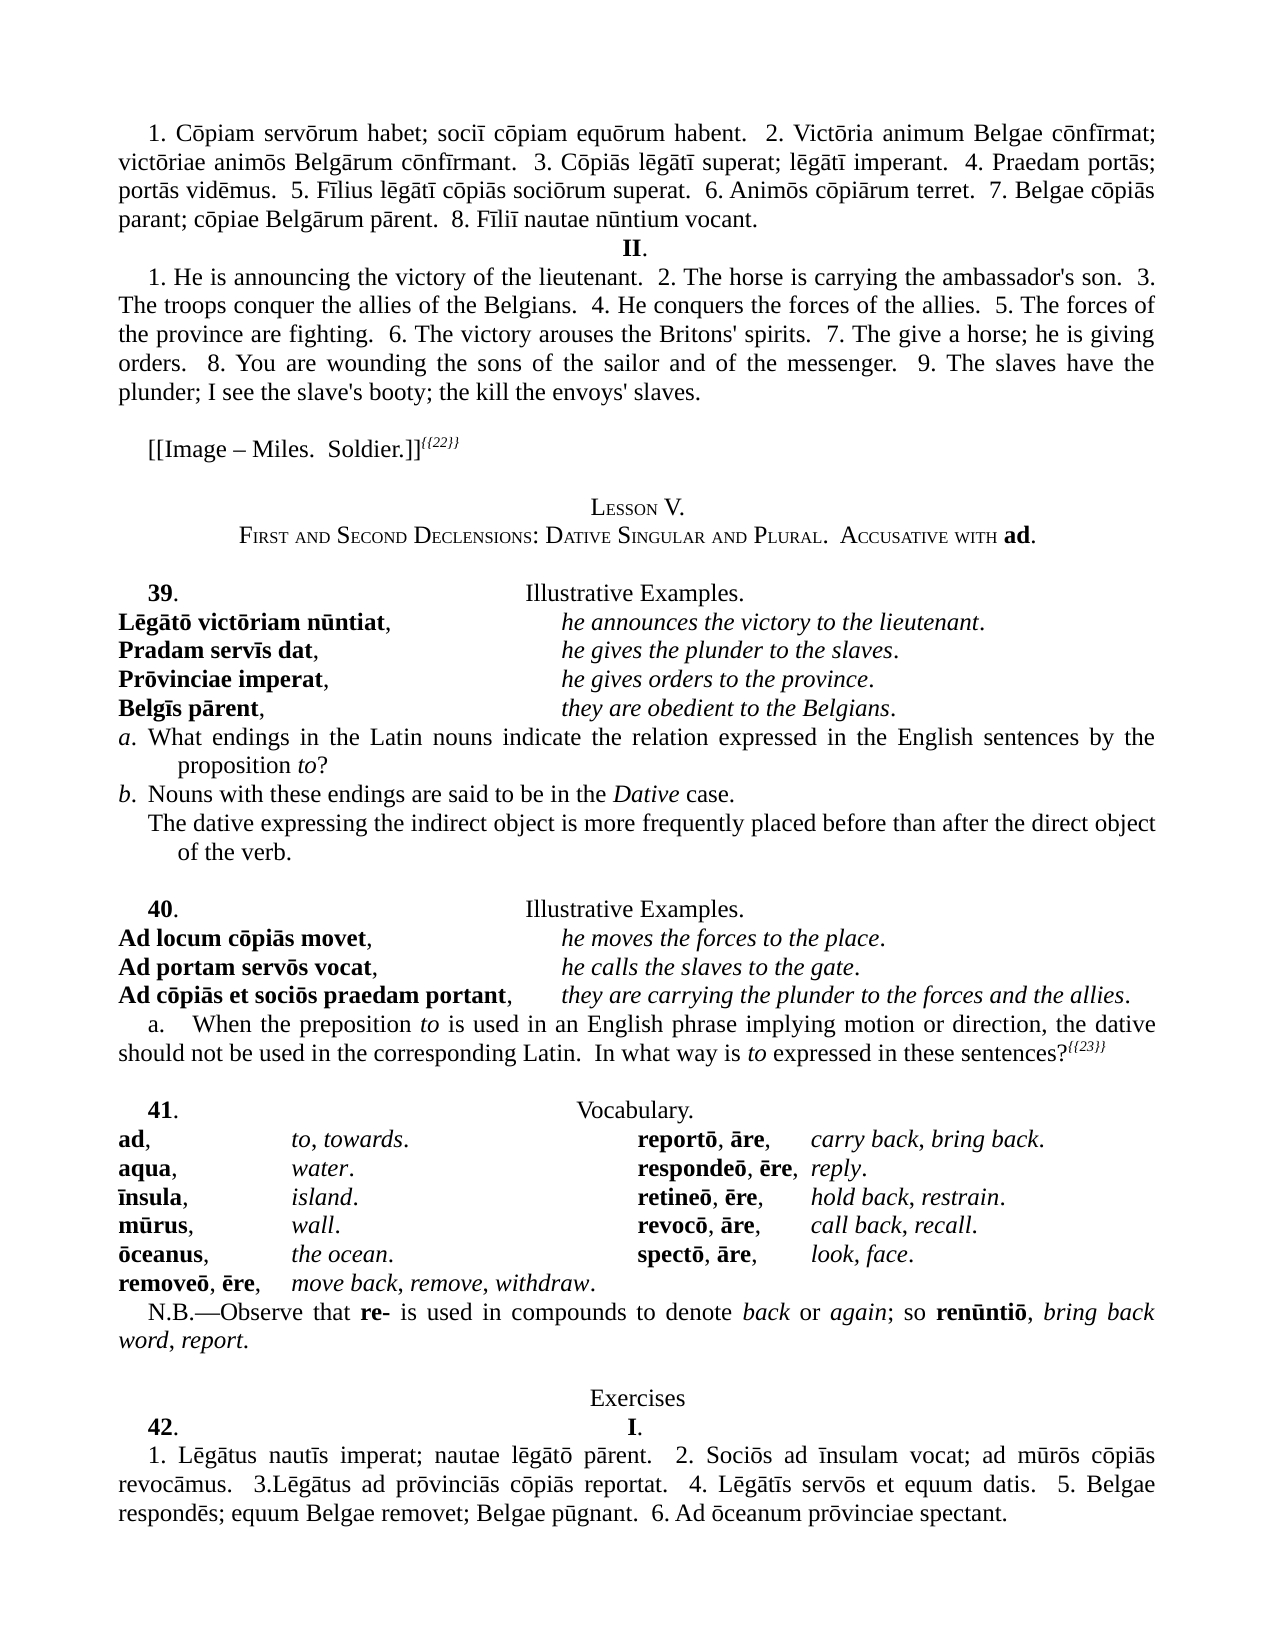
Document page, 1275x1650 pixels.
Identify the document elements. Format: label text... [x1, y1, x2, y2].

text 1. He is announcing the victory of the lieutenant. 2. The horse is carrying the ambassador's son. 3. The troops conquer the allies of the Belgians. 4. He conquers the forces of the allies. 5. The forces of the province are fighting. 6. The victory arouses the Britons' spirits. 7. The give a horse; he is giving orders. 8. You are wounding the sons of the sailor and of the messenger. 9. The slaves have the plunder; I see the slave's booty; the kill the envoys' slaves. [118, 262, 1157, 406]
text ōceanus, the ocean. [118, 1239, 637, 1268]
text Lēgātō victōriam nūntiat, he announces the victory to the lieutenant. [118, 607, 1157, 636]
text revocō, āre, call back, recall. [637, 1211, 1157, 1239]
text First and Second Declensions: Dative Singular and Plural. Accusative with ad. [118, 521, 1157, 549]
text ad, to, towards. [118, 1124, 637, 1153]
text Lesson V. [118, 492, 1157, 521]
text b. Nouns with these endings are said to be in the Dative case. [118, 779, 1157, 808]
text spectō, āre, look, face. [637, 1239, 1157, 1268]
text 40. Illustrative Examples. [118, 894, 1157, 923]
text retineō, ēre, hold back, restrain. [637, 1182, 1157, 1211]
text Ad locum cōpiās movet, he moves the forces to the place. [118, 923, 1157, 952]
text īnsula, island. [118, 1182, 637, 1211]
text The dative expressing the indirect object is more frequently placed before than after the direct object of the verb. [118, 808, 1157, 866]
text Ad cōpiās et sociōs praedam portant, they are carrying the plunder to the forces and the allies. [118, 981, 1157, 1009]
text N.B.—Observe that re- is used in compounds to denote back or again; so renūntiō, bring back word, report. [118, 1297, 1157, 1354]
text reportō, āre, carry back, bring back. [637, 1124, 1157, 1153]
text aqua, water. [118, 1153, 637, 1182]
text removeō, ēre, move back, remove, withdraw. [118, 1268, 637, 1297]
text 1. Cōpiam servōrum habet; sociī cōpiam equōrum habent. 2. Victōria animum Belgae cōnfīrmat; victōriae animōs Belgārum cōnfīrmant. 3. Cōpiās lēgātī superat; lēgātī imperant. 4. Praedam portās; portās vidēmus. 5. Fīlius lēgātī cōpiās sociōrum superat. 6. Animōs cōpiārum terret. 7. Belgae cōpiās parant; cōpiae Belgārum pārent. 8. Fīliī nautae nūntium vocant. [118, 118, 1157, 233]
text Pradam servīs dat, he gives the plunder to the slaves. [118, 636, 1157, 664]
text Belgīs pārent, they are obedient to the Belgians. [118, 693, 1157, 722]
text mūrus, wall. [118, 1211, 637, 1239]
text respondeō, ēre, reply. [637, 1153, 1157, 1182]
text Exercises [118, 1383, 1157, 1412]
text Ad portam servōs vocat, he calls the slaves to the gate. [118, 952, 1157, 981]
text 42. I. [118, 1412, 1157, 1441]
text 39. Illustrative Examples. [118, 578, 1157, 607]
text a. What endings in the Latin nouns indicate the relation expressed in the English sentences by the proposition to? [118, 722, 1157, 779]
text 1. Lēgātus nautīs imperat; nautae lēgātō pārent. 2. Sociōs ad īnsulam vocat; ad mūrōs cōpiās revocāmus. 3.Lēgātus ad prōvinciās cōpiās reportat. 4. Lēgātīs servōs et equum datis. 5. Belgae respondēs; equum Belgae removet; Belgae pūgnant. 6. Ad ōceanum prōvinciae spectant. [118, 1441, 1157, 1527]
text 41. Vocabulary. [118, 1096, 1157, 1124]
text a. When the preposition to is used in an English phrase implying motion or direction, the dative should not be used in the corresponding Latin. In what way is to expressed in these sentences?{{23}} [118, 1009, 1157, 1067]
text Prōvinciae imperat, he gives orders to the province. [118, 664, 1157, 693]
text II. [118, 233, 1157, 262]
text [[Image – Miles. Soldier.]]{{22}} [118, 434, 1157, 463]
